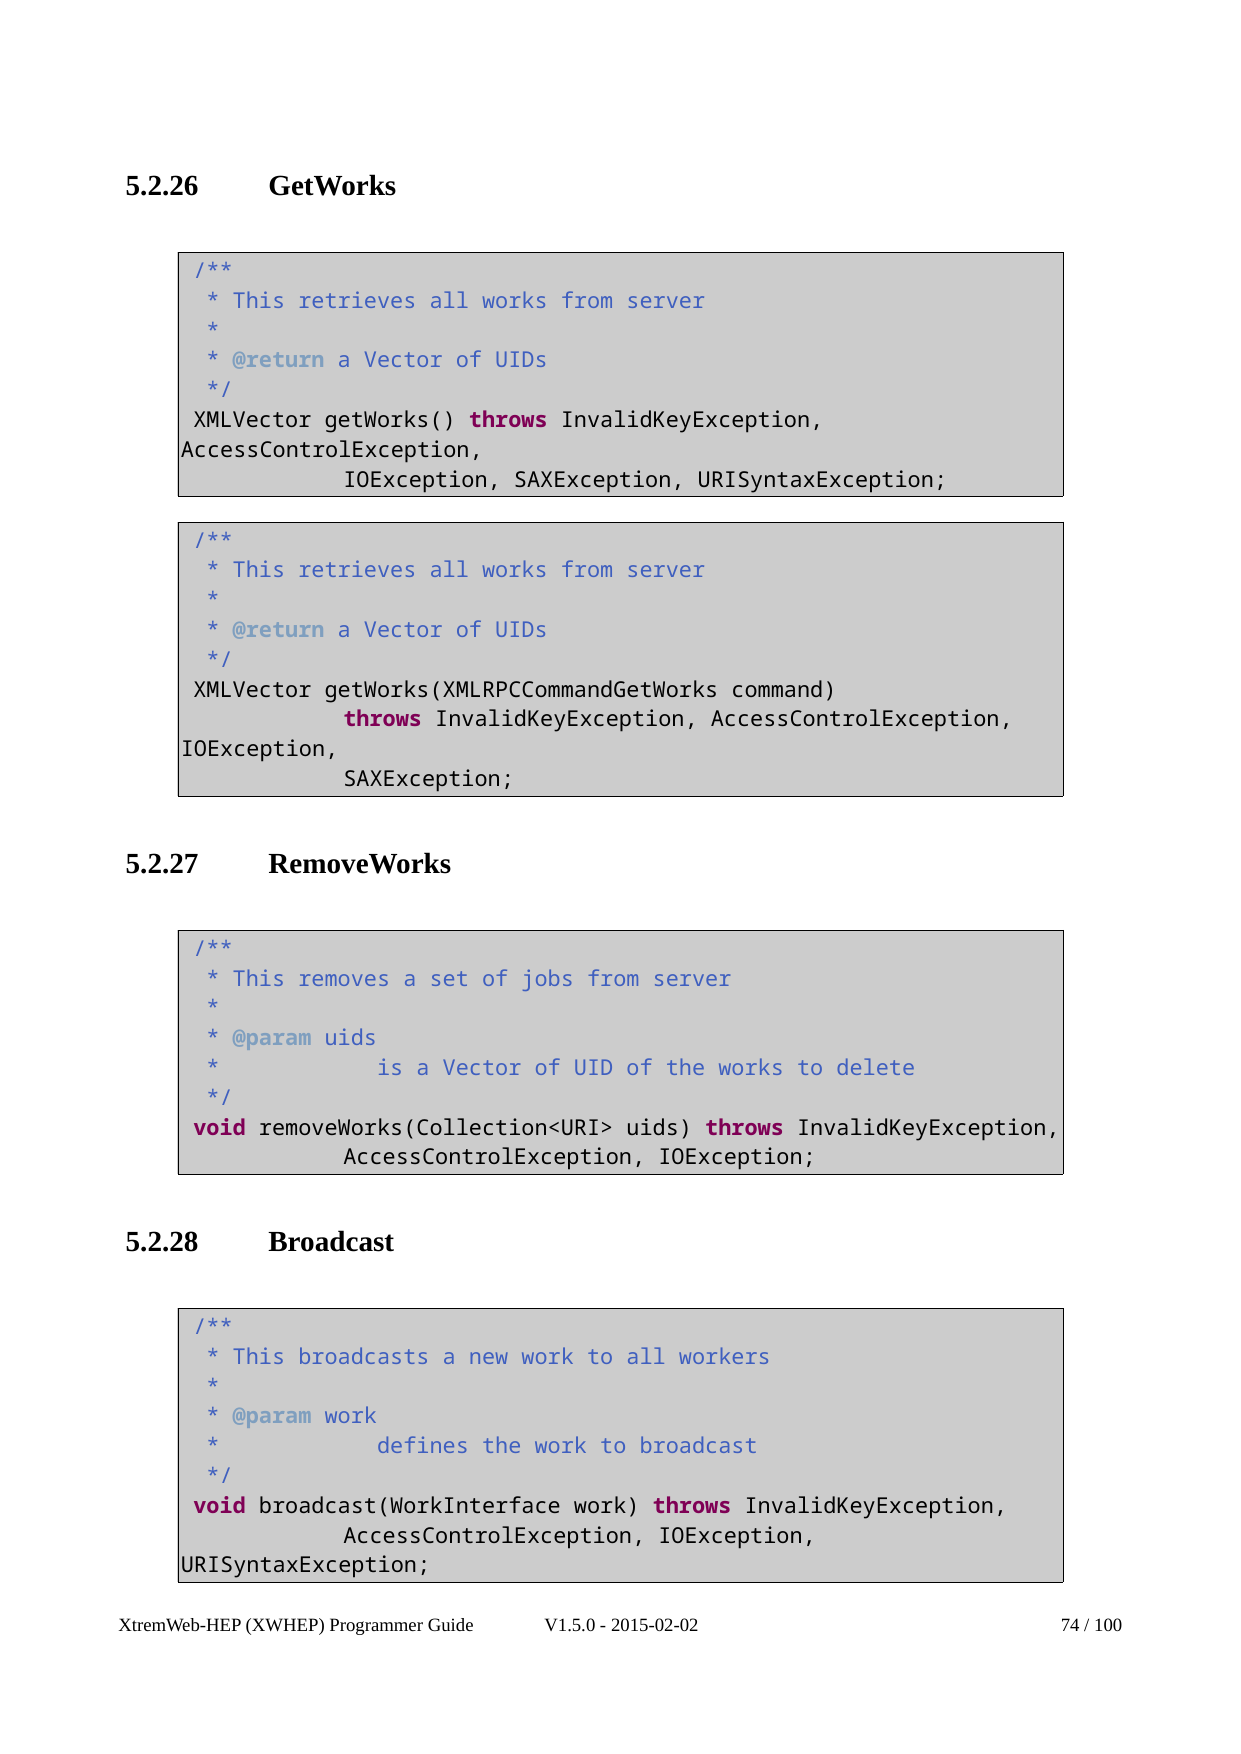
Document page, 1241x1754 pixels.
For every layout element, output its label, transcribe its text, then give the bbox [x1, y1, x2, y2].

text * This removes a set of jobs from server [179, 959, 1063, 989]
text AccessControlException, IOException, URISyntaxException; [179, 1517, 1063, 1582]
text * @return a Vector of UIDs [179, 341, 1063, 371]
text XMLVector getWorks(XMLRPCCommandGetWorks command) [179, 671, 1063, 700]
text void broadcast(WorkInterface work) throws InvalidKeyException, [179, 1487, 1063, 1517]
text * @param work [179, 1397, 1063, 1427]
text * This retrieves all works from server [179, 282, 1063, 312]
text * defines the work to broadcast [179, 1427, 1063, 1457]
text * [179, 312, 1063, 341]
text * This retrieves all works from server [179, 551, 1063, 581]
text */ [179, 1457, 1063, 1487]
text */ [179, 371, 1063, 401]
text /** [179, 931, 1063, 959]
text * This broadcasts a new work to all workers [179, 1338, 1063, 1368]
text * @param uids [179, 1019, 1063, 1049]
subtitle Broadcast [118, 1224, 1122, 1258]
text * [179, 581, 1063, 611]
text */ [179, 641, 1063, 671]
text /** [179, 253, 1063, 282]
text IOException, SAXException, URISyntaxException; [179, 461, 1063, 496]
text SAXException; [179, 760, 1063, 796]
text /** [179, 523, 1063, 551]
text /** [179, 1309, 1063, 1338]
subtitle GetWorks [118, 168, 1122, 202]
text */ [179, 1079, 1063, 1108]
subtitle RemoveWorks [118, 846, 1122, 879]
text * [179, 1368, 1063, 1397]
text * is a Vector of UID of the works to delete [179, 1049, 1063, 1079]
text AccessControlException, IOException; [179, 1138, 1063, 1174]
text * [179, 989, 1063, 1019]
text throws InvalidKeyException, AccessControlException, IOException, [179, 700, 1063, 760]
text * @return a Vector of UIDs [179, 611, 1063, 641]
text void removeWorks(Collection<URI> uids) throws InvalidKeyException, [179, 1108, 1063, 1138]
text XMLVector getWorks() throws InvalidKeyException, AccessControlException, [179, 401, 1063, 461]
